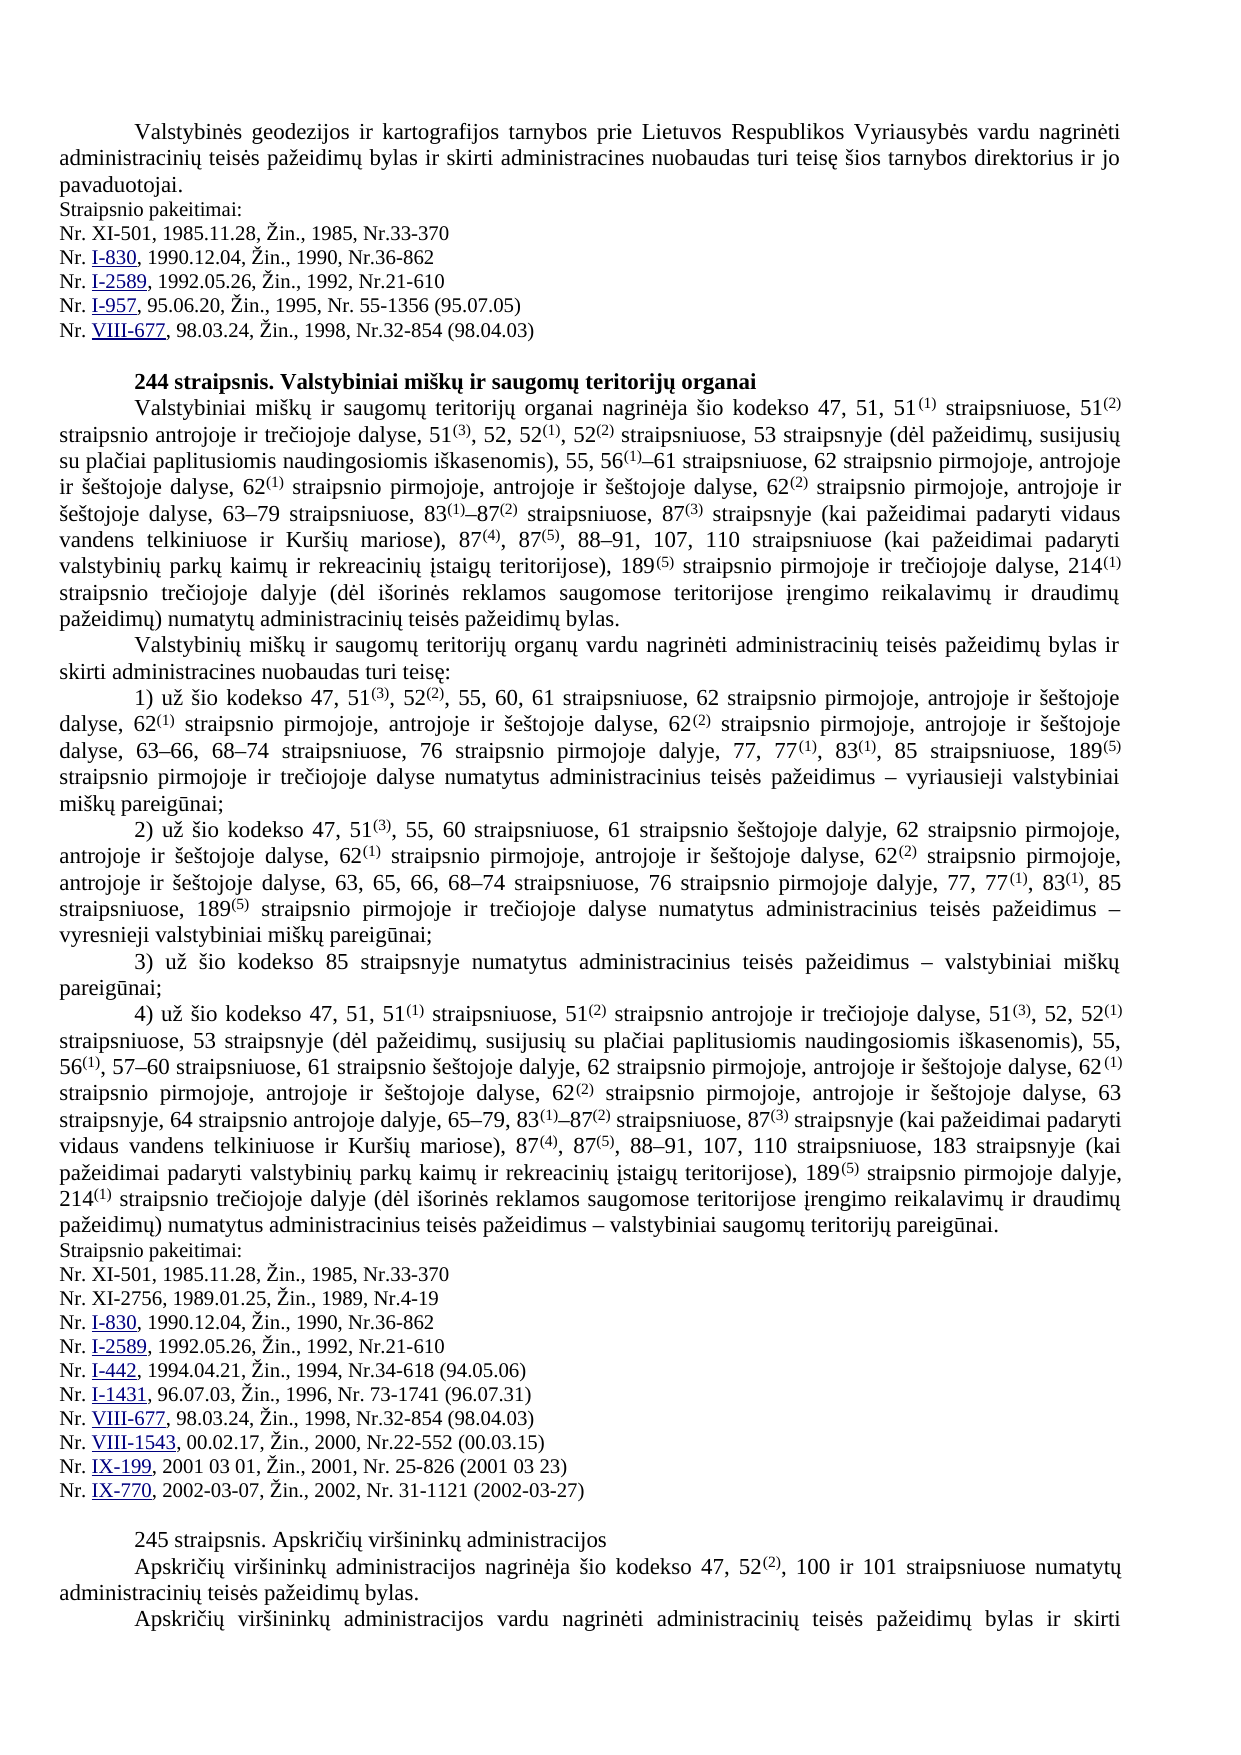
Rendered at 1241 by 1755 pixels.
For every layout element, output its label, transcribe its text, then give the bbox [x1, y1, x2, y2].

text Apskričių viršininkų administracijos vardu nagrinėti administracinių teisės pažeidimų bylas ir skirti [59, 1605, 1122, 1632]
text 3) už šio kodekso 85 straipsnyje numatytus administracinius teisės pažeidimus – valstybiniai miškų pareigūnai; [59, 948, 1121, 1000]
text Valstybiniai miškų ir saugomų teritorijų organai nagrinėja šio kodekso 47, 51, 51(1) straipsniuose, 51(2) straipsnio antrojoje ir trečiojoje dalyse, 51(3), 52, 52(1), 52(2) straipsniuose, 53 straipsnyje (dėl pažeidimų, susijusių su plačiai paplitusiomis naudingosiomis iškasenomis), 55, 56(1)–61 straipsniuose, 62 straipsnio pirmojoje, antrojoje ir šeštojoje dalyse, 62(1) straipsnio pirmojoje, antrojoje ir šeštojoje dalyse, 62(2) straipsnio pirmojoje, antrojoje ir šeštojoje dalyse, 63–79 straipsniuose, 83(1)–87(2) straipsniuose, 87(3) straipsnyje (kai pažeidimai padaryti vidaus vandens telkiniuose ir Kuršių mariose), 87(4), 87(5), 88–91, 107, 110 straipsniuose (kai pažeidimai padaryti valstybinių parkų kaimų ir rekreacinių įstaigų teritorijose), 189(5) straipsnio pirmojoje ir trečiojoje dalyse, 214(1) straipsnio trečiojoje dalyje (dėl išorinės reklamos saugomose teritorijose įrengimo reikalavimų ir draudimų pažeidimų) numatytų administracinių teisės pažeidimų bylas. [59, 394, 1121, 631]
text Nr. I-830, 1990.12.04, Žin., 1990, Nr.36-862 [59, 245, 1122, 269]
text Nr. XI-501, 1985.11.28, Žin., 1985, Nr.33-370 [59, 1262, 1122, 1286]
text 1) už šio kodekso 47, 51(3), 52(2), 55, 60, 61 straipsniuose, 62 straipsnio pirmojoje, antrojoje ir šeštojoje dalyse, 62(1) straipsnio pirmojoje, antrojoje ir šeštojoje dalyse, 62(2) straipsnio pirmojoje, antrojoje ir šeštojoje dalyse, 63–66, 68–74 straipsniuose, 76 straipsnio pirmojoje dalyje, 77, 77(1), 83(1), 85 straipsniuose, 189(5) straipsnio pirmojoje ir trečiojoje dalyse numatytus administracinius teisės pažeidimus – vyriausieji valstybiniai miškų pareigūnai; [59, 684, 1121, 816]
text 245 straipsnis. Apskričių viršininkų administracijos [59, 1526, 1122, 1553]
text Nr. I-830, 1990.12.04, Žin., 1990, Nr.36-862 [59, 1310, 1122, 1334]
text 2) už šio kodekso 47, 51(3), 55, 60 straipsniuose, 61 straipsnio šeštojoje dalyje, 62 straipsnio pirmojoje, antrojoje ir šeštojoje dalyse, 62(1) straipsnio pirmojoje, antrojoje ir šeštojoje dalyse, 62(2) straipsnio pirmojoje, antrojoje ir šeštojoje dalyse, 63, 65, 66, 68–74 straipsniuose, 76 straipsnio pirmojoje dalyje, 77, 77(1), 83(1), 85 straipsniuose, 189(5) straipsnio pirmojoje ir trečiojoje dalyse numatytus administracinius teisės pažeidimus – vyresnieji valstybiniai miškų pareigūnai; [59, 816, 1121, 948]
text Nr. VIII-677, 98.03.24, Žin., 1998, Nr.32-854 (98.04.03) [59, 317, 1122, 342]
text Nr. XI-501, 1985.11.28, Žin., 1985, Nr.33-370 [59, 221, 1122, 245]
text Nr. XI-2756, 1989.01.25, Žin., 1989, Nr.4-19 [59, 1286, 1122, 1310]
text Straipsnio pakeitimai: [59, 1238, 1122, 1262]
text Straipsnio pakeitimai: [59, 197, 1122, 221]
text Nr. IX-770, 2002-03-07, Žin., 2002, Nr. 31-1121 (2002-03-27) [59, 1478, 1122, 1502]
text Nr. IX-199, 2001 03 01, Žin., 2001, Nr. 25-826 (2001 03 23) [59, 1454, 1122, 1478]
text Nr. I-442, 1994.04.21, Žin., 1994, Nr.34-618 (94.05.06) [59, 1358, 1122, 1382]
text Nr. I-957, 95.06.20, Žin., 1995, Nr. 55-1356 (95.07.05) [59, 293, 1122, 317]
text 4) už šio kodekso 47, 51, 51(1) straipsniuose, 51(2) straipsnio antrojoje ir trečiojoje dalyse, 51(3), 52, 52(1) straipsniuose, 53 straipsnyje (dėl pažeidimų, susijusių su plačiai paplitusiomis naudingosiomis iškasenomis), 55, 56(1), 57–60 straipsniuose, 61 straipsnio šeštojoje dalyje, 62 straipsnio pirmojoje, antrojoje ir šeštojoje dalyse, 62(1) straipsnio pirmojoje, antrojoje ir šeštojoje dalyse, 62(2) straipsnio pirmojoje, antrojoje ir šeštojoje dalyse, 63 straipsnyje, 64 straipsnio antrojoje dalyje, 65–79, 83(1)–87(2) straipsniuose, 87(3) straipsnyje (kai pažeidimai padaryti vidaus vandens telkiniuose ir Kuršių mariose), 87(4), 87(5), 88–91, 107, 110 straipsniuose, 183 straipsnyje (kai pažeidimai padaryti valstybinių parkų kaimų ir rekreacinių įstaigų teritorijose), 189(5) straipsnio pirmojoje dalyje, 214(1) straipsnio trečiojoje dalyje (dėl išorinės reklamos saugomose teritorijose įrengimo reikalavimų ir draudimų pažeidimų) numatytus administracinius teisės pažeidimus – valstybiniai saugomų teritorijų pareigūnai. [59, 1000, 1122, 1238]
text Valstybinės geodezijos ir kartografijos tarnybos prie Lietuvos Respublikos Vyriausybės vardu nagrinėti administracinių teisės pažeidimų bylas ir skirti administracines nuobaudas turi teisę šios tarnybos direktorius ir jo pavaduotojai. [59, 118, 1122, 197]
text Nr. VIII-1543, 00.02.17, Žin., 2000, Nr.22-552 (00.03.15) [59, 1430, 1122, 1454]
text Nr. VIII-677, 98.03.24, Žin., 1998, Nr.32-854 (98.04.03) [59, 1406, 1122, 1430]
text Apskričių viršininkų administracijos nagrinėja šio kodekso 47, 52(2), 100 ir 101 straipsniuose numatytų administracinių teisės pažeidimų bylas. [59, 1553, 1122, 1605]
text 244 straipsnis. Valstybiniai miškų ir saugomų teritorijų organai [59, 368, 1121, 394]
text Nr. I-2589, 1992.05.26, Žin., 1992, Nr.21-610 [59, 269, 1122, 293]
text Nr. I-1431, 96.07.03, Žin., 1996, Nr. 73-1741 (96.07.31) [59, 1382, 1122, 1406]
text Nr. I-2589, 1992.05.26, Žin., 1992, Nr.21-610 [59, 1334, 1122, 1358]
text Valstybinių miškų ir saugomų teritorijų organų vardu nagrinėti administracinių teisės pažeidimų bylas ir skirti administracines nuobaudas turi teisę: [59, 631, 1121, 684]
